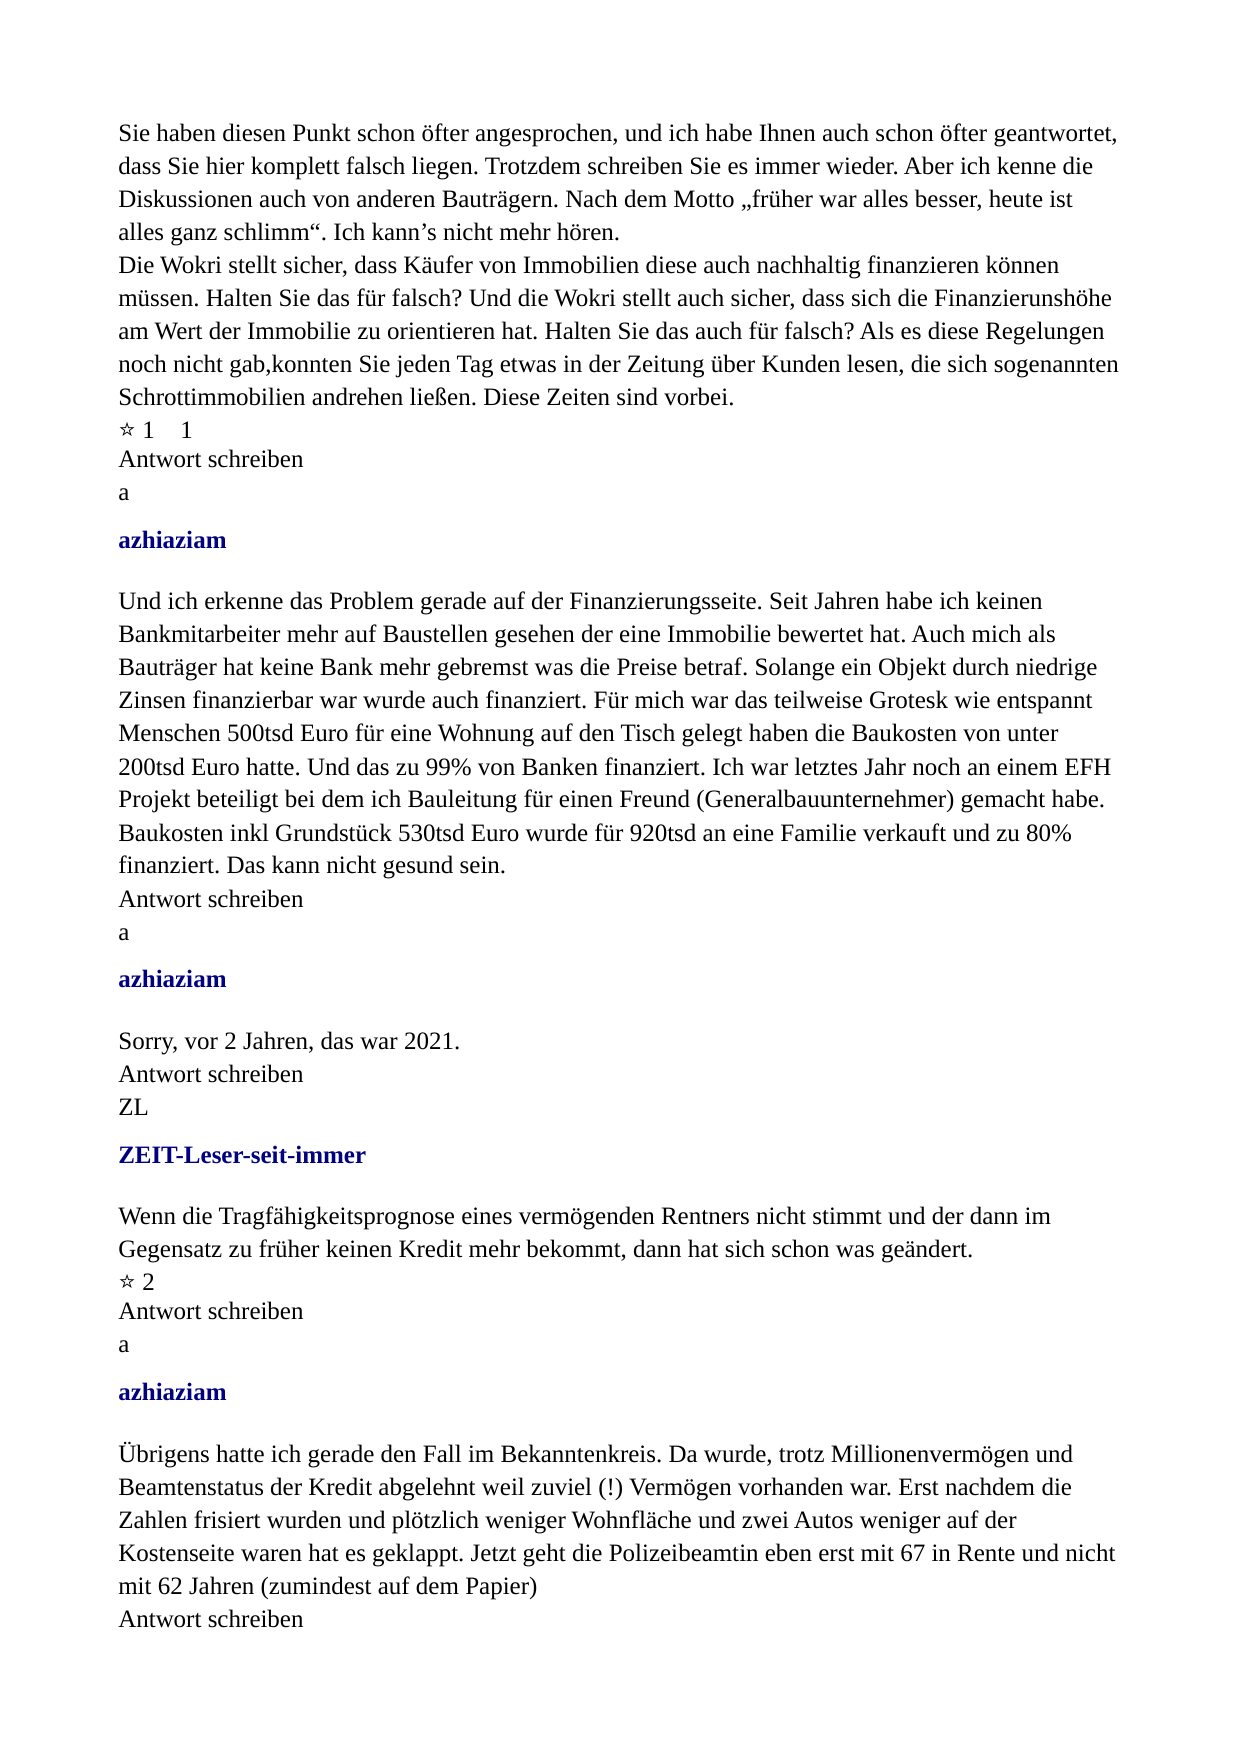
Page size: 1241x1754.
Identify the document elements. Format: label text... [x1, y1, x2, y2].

text Die Wokri stellt sicher, dass Käufer von Immobilien diese auch nachhaltig finanzieren können müssen. Halten Sie das für falsch? Und die Wokri stellt auch sicher, dass sich die Finanzierunshöhe am Wert der Immobilie zu orientieren hat. Halten Sie das auch für falsch? Als es diese Regelungen noch nicht gab,konnten Sie jeden Tag etwas in der Zeitung über Kunden lesen, die sich sogenannten Schrottimmobilien andrehen ließen. Diese Zeiten sind vorbei. [118, 250, 1122, 411]
text Antwort schreiben [118, 1604, 1122, 1632]
text a [118, 917, 1122, 945]
text Antwort schreiben [118, 444, 1122, 473]
text ZL [118, 1092, 1122, 1121]
text Übrigens hatte ich gerade den Fall im Bekanntenkreis. Da wurde, trotz Millionenvermögen und Beamtenstatus der Kredit abgelehnt weil zuviel (!) Vermögen vorhanden war. Erst nachdem die Zahlen frisiert wurden und plötzlich weniger Wohnfläche und zwei Autos weniger auf der Kostenseite waren hat es geklappt. Jetzt geht die Polizeibeamtin eben erst mit 67 in Rente und nicht mit 62 Jahren (zumindest auf dem Papier) [118, 1439, 1122, 1599]
text Wenn die Tragfähigkeitsprognose eines vermögenden Rentners nicht stimmt und der dann im Gegensatz zu früher keinen Kredit mehr bekommt, dann hat sich schon was geändert. [118, 1201, 1122, 1263]
text a [118, 1329, 1122, 1358]
text ⭐️ 2 [118, 1267, 1122, 1296]
text Antwort schreiben [118, 1059, 1122, 1088]
text Sie haben diesen Punkt schon öfter angesprochen, und ich habe Ihnen auch schon öfter geantwortet, dass Sie hier komplett falsch liegen. Trotzdem schreiben Sie es immer wieder. Aber ich kenne die Diskussionen auch von anderen Bauträgern. Nach dem Motto „früher war alles besser, heute ist alles ganz schlimm“. Ich kann’s nicht mehr hören. [118, 118, 1122, 246]
text Sorry, vor 2 Jahren, das war 2021. [118, 1026, 1122, 1055]
subtitle azhiaziam [118, 1377, 1122, 1406]
subtitle azhiaziam [118, 525, 1122, 553]
subtitle azhiaziam [118, 964, 1122, 993]
text Und ich erkenne das Problem gerade auf der Finanzierungsseite. Seit Jahren habe ich keinen Bankmitarbeiter mehr auf Baustellen gesehen der eine Immobilie bewertet hat. Auch mich als Bauträger hat keine Bank mehr gebremst was die Preise betraf. Solange ein Objekt durch niedrige Zinsen finanzierbar war wurde auch finanziert. Für mich war das teilweise Grotesk wie entspannt Menschen 500tsd Euro für eine Wohnung auf den Tisch gelegt haben die Baukosten von unter 200tsd Euro hatte. Und das zu 99% von Banken finanziert. Ich war letztes Jahr noch an einem EFH Projekt beteiligt bei dem ich Bauleitung für einen Freund (Generalbauunternehmer) gemacht habe. Baukosten inkl Grundstück 530tsd Euro wurde für 920tsd an eine Familie verkauft und zu 80% finanziert. Das kann nicht gesund sein. [118, 586, 1122, 879]
text Antwort schreiben [118, 1296, 1122, 1325]
text a [118, 477, 1122, 506]
text Antwort schreiben [118, 884, 1122, 912]
text ⭐️ 1🤨 1 [118, 415, 1122, 444]
subtitle ZEIT-Leser-seit-immer [118, 1140, 1122, 1168]
